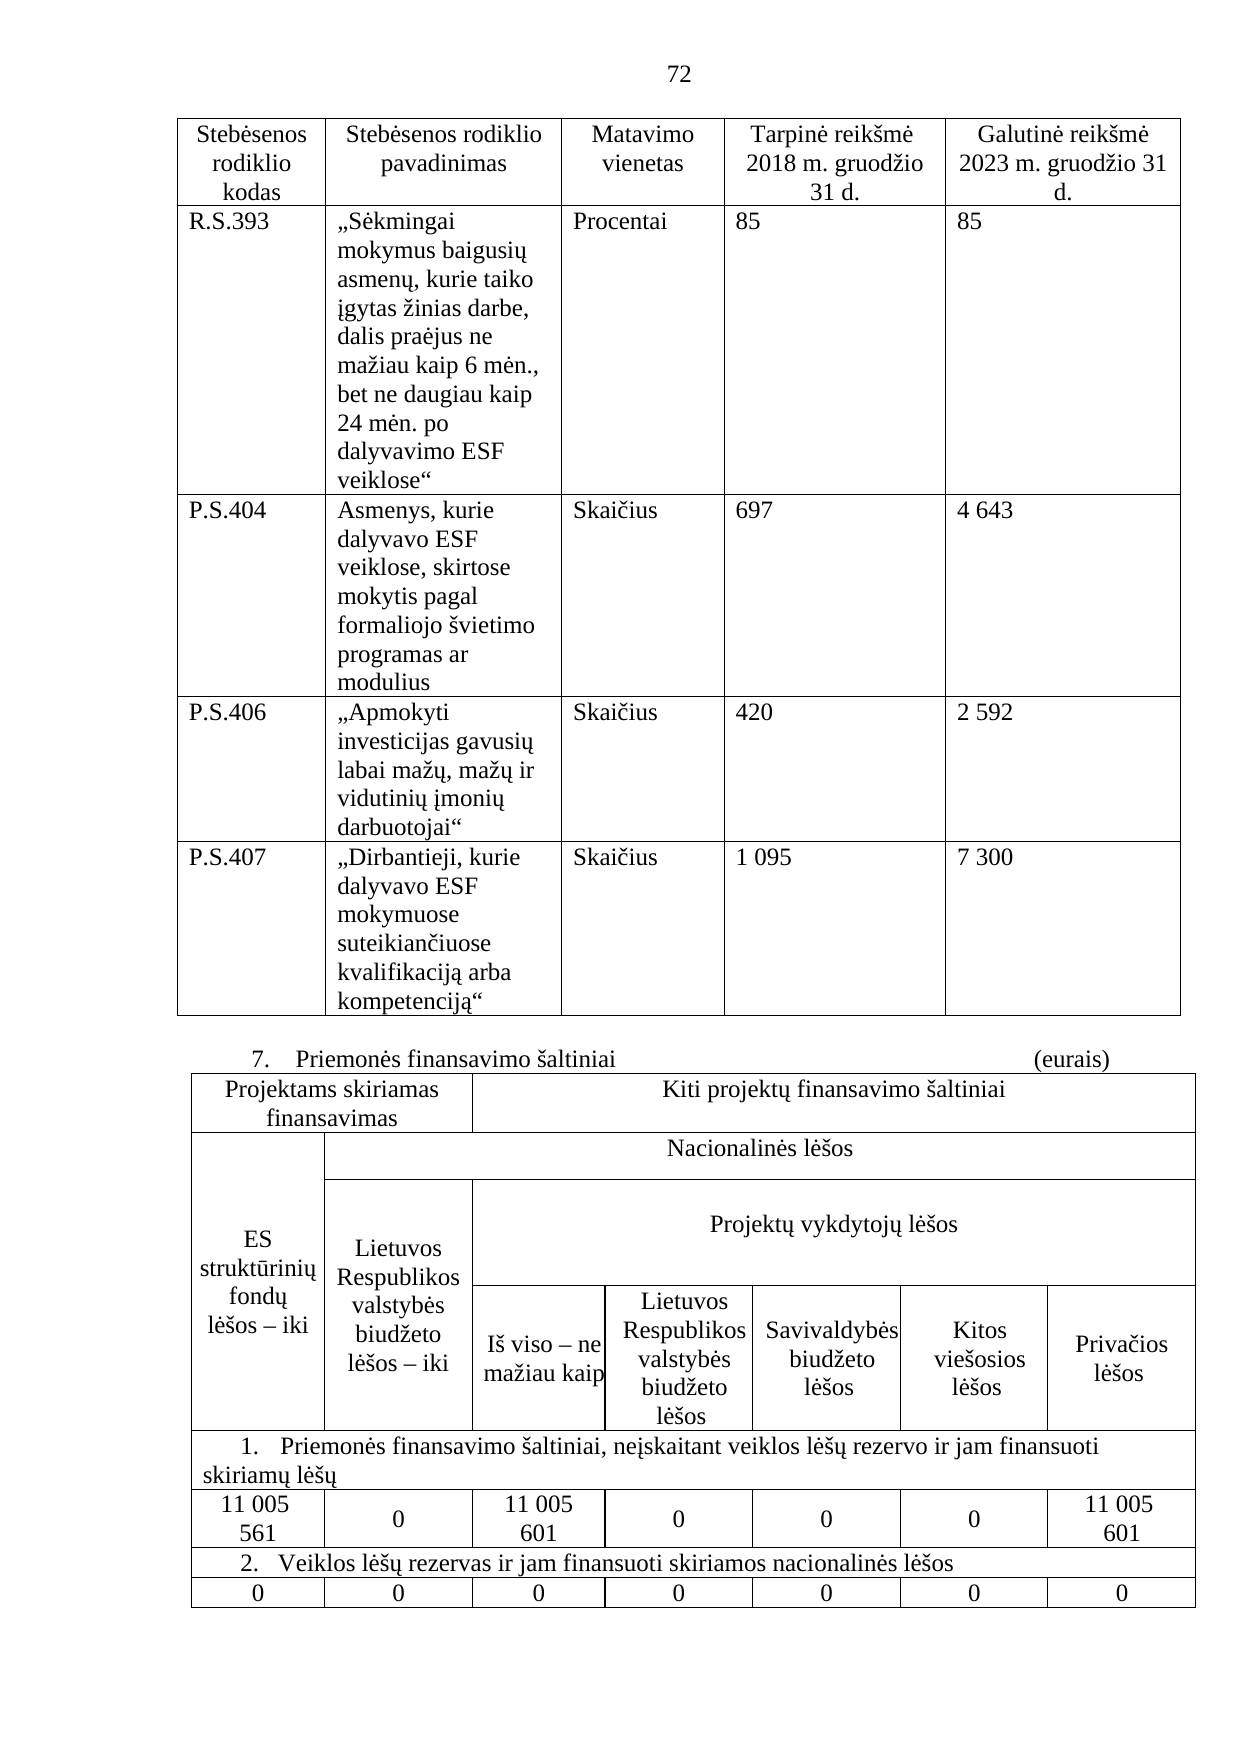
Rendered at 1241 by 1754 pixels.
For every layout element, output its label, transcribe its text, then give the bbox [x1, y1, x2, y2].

table_cell 1. Priemonės finansavimo šaltiniai, neįskaitant veiklos lėšų rezervo ir jam finansuoti skiriamų lėšų [192, 1431, 1195, 1488]
table_cell Lietuvos Respublikos valstybės biudžeto lėšos [606, 1286, 752, 1430]
table_cell Savivaldybės biudžeto lėšos [753, 1286, 900, 1430]
table_cell P.S.404 [178, 495, 325, 696]
table_header Stebėsenos rodiklio pavadinimas [326, 119, 561, 205]
table_cell 1 095 [725, 842, 945, 1014]
table_cell 11 005 601 [473, 1490, 604, 1547]
table_cell Kitos viešosios lėšos [901, 1286, 1047, 1430]
table_cell 11 005 601 [1048, 1490, 1195, 1547]
table_cell 7 300 [946, 842, 1180, 1014]
table_cell 0 [753, 1578, 900, 1607]
table_cell 0 [473, 1578, 604, 1607]
table_cell „Apmokyti investicijas gavusių labai mažų, mažų ir vidutinių įmonių darbuotojai“ [326, 697, 561, 841]
table_cell Skaičius [562, 697, 724, 841]
table_cell 85 [725, 206, 945, 494]
table_cell 0 [325, 1578, 472, 1607]
table_header Kiti projektų finansavimo šaltiniai [473, 1074, 1195, 1132]
table_cell 420 [725, 697, 945, 841]
table_cell Asmenys, kurie dalyvavo ESF veiklose, skirtose mokytis pagal formaliojo švietimo programas ar modulius [326, 495, 561, 696]
table_cell Lietuvos Respublikos valstybės biudžeto lėšos – iki [325, 1180, 472, 1430]
text 7. Priemonės finansavimo šaltiniai (eurais) [251, 1044, 1181, 1073]
table_cell 0 [192, 1578, 324, 1607]
table_header Stebėsenos rodiklio kodas [178, 119, 325, 205]
table_header Galutinė reikšmė 2023 m. gruodžio 31 d. [946, 119, 1180, 205]
table_cell 0 [606, 1578, 752, 1607]
table_cell 85 [946, 206, 1180, 494]
table_cell Privačios lėšos [1048, 1286, 1195, 1430]
table_cell R.S.393 [178, 206, 325, 494]
table_cell Projektų vykdytojų lėšos [473, 1180, 1195, 1285]
table_cell P.S.407 [178, 842, 325, 1014]
table_cell 0 [1048, 1578, 1195, 1607]
table_cell „Dirbantieji, kurie dalyvavo ESF mokymuose suteikiančiuose kvalifikaciją arba kompetenciją“ [326, 842, 561, 1014]
table_cell 2. Veiklos lėšų rezervas ir jam finansuoti skiriamos nacionalinės lėšos [192, 1548, 1195, 1577]
table_cell 0 [753, 1490, 900, 1547]
table_header Matavimo vienetas [562, 119, 724, 205]
table_cell Procentai [562, 206, 724, 494]
table_cell 0 [325, 1490, 472, 1547]
table_cell 4 643 [946, 495, 1180, 696]
table_cell Iš viso – ne mažiau kaip [473, 1286, 604, 1430]
table_header Tarpinė reikšmė 2018 m. gruodžio 31 d. [725, 119, 945, 205]
table_cell 2 592 [946, 697, 1180, 841]
table_cell 697 [725, 495, 945, 696]
table_cell Skaičius [562, 495, 724, 696]
table_cell „Sėkmingai mokymus baigusių asmenų, kurie taiko įgytas žinias darbe, dalis praėjus ne mažiau kaip 6 mėn., bet ne daugiau kaip 24 mėn. po dalyvavimo ESF veiklose“ [326, 206, 561, 494]
table_cell 0 [606, 1490, 752, 1547]
table_cell 0 [901, 1490, 1047, 1547]
table_cell P.S.406 [178, 697, 325, 841]
table_header Projektams skiriamas finansavimas [192, 1074, 472, 1132]
table_cell ES struktūrinių fondų lėšos – iki [192, 1133, 324, 1430]
table_cell 0 [901, 1578, 1047, 1607]
table_cell Nacionalinės lėšos [325, 1133, 1195, 1179]
table_cell 11 005 561 [192, 1490, 324, 1547]
table_cell Skaičius [562, 842, 724, 1014]
